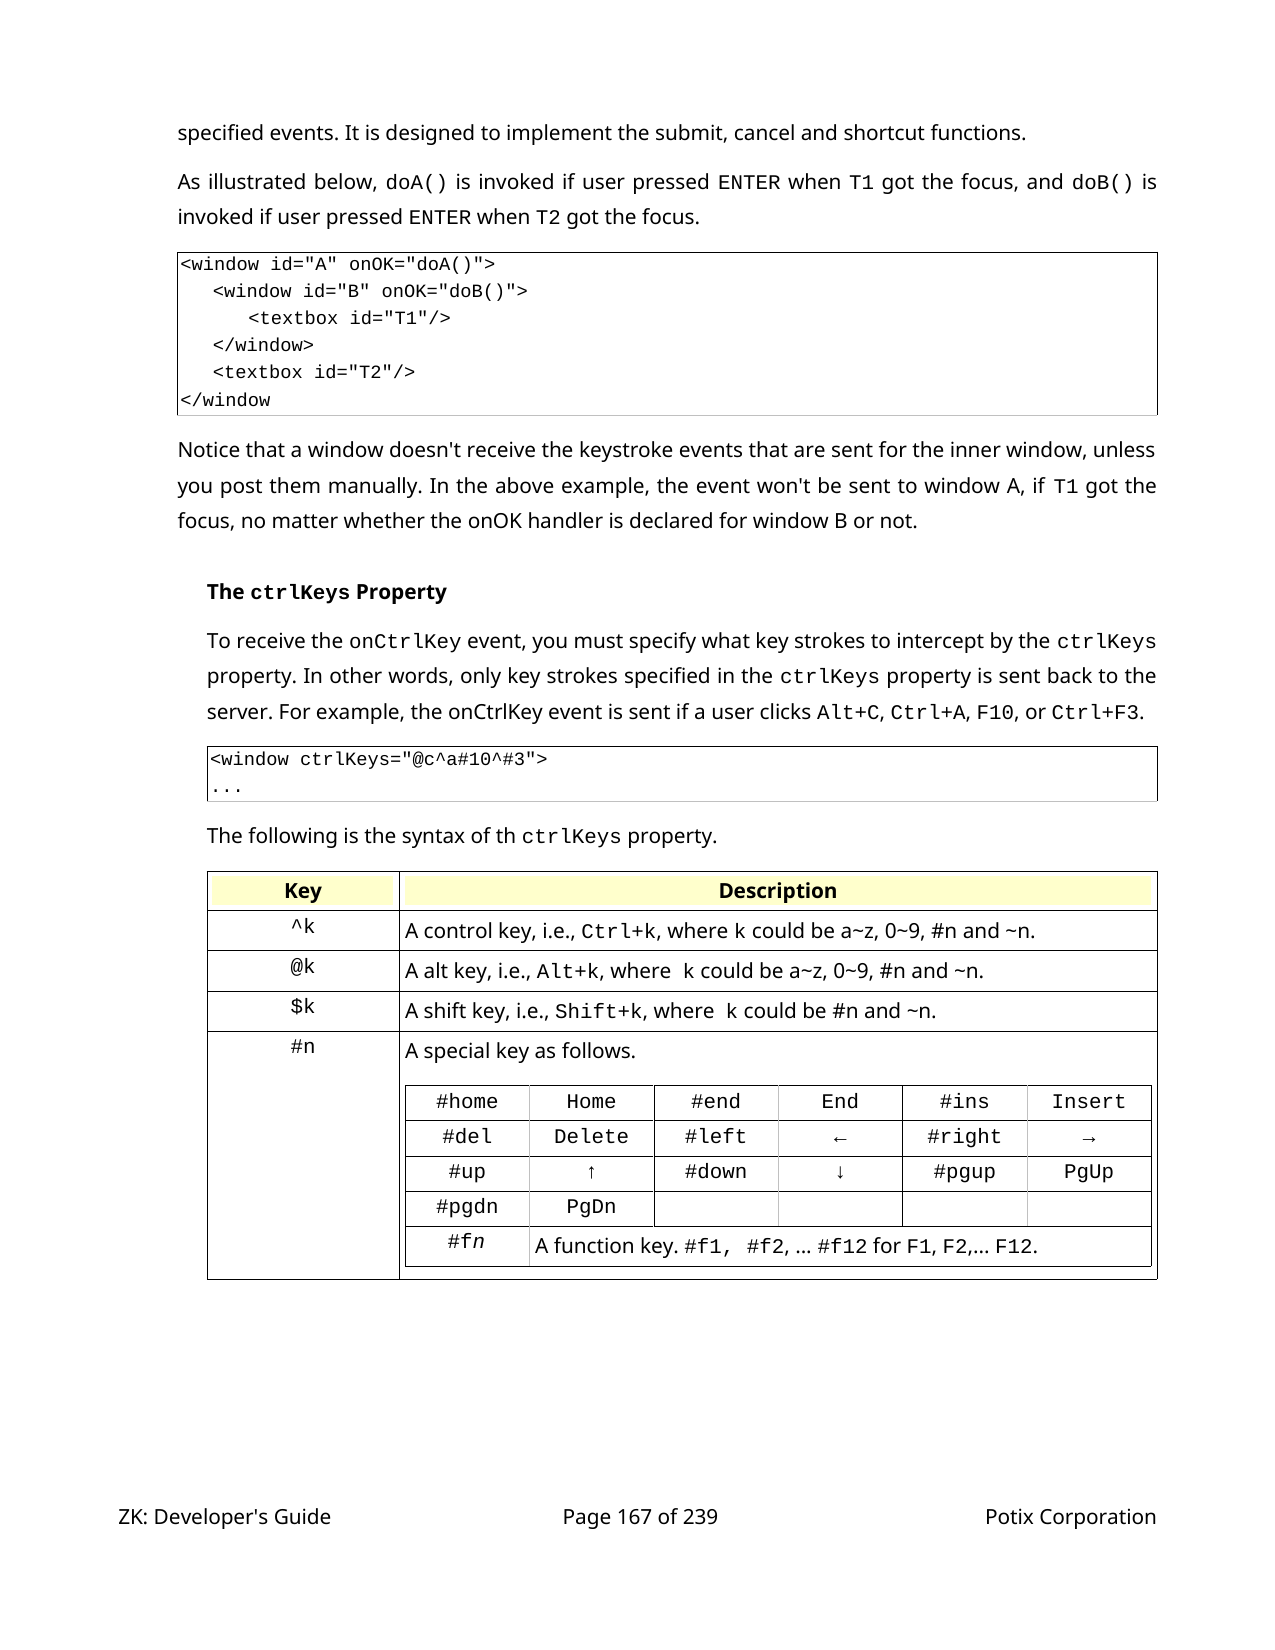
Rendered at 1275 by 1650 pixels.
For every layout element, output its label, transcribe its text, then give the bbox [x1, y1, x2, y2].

table_cell A special key as follows. [400, 1032, 1157, 1279]
text <window ctrlKeys="@c^a#10^#3"> [208, 747, 1157, 771]
table_cell $k [208, 992, 399, 1031]
table_cell → [1028, 1121, 1151, 1156]
table_cell [655, 1192, 778, 1226]
table_cell A function key. #f1, #f2, ... #f12 for F1, F2,... F12. [530, 1227, 1151, 1266]
table_cell #down [655, 1157, 778, 1191]
table_cell #left [655, 1121, 778, 1156]
table_cell #fn [406, 1227, 529, 1266]
table_header Home [530, 1086, 653, 1120]
table_cell #del [406, 1121, 529, 1156]
table_cell #right [903, 1121, 1027, 1156]
table_cell #pgup [903, 1157, 1027, 1191]
text To receive the onCtrlKey event, you must specify what key strokes to intercept by the ctrlKeys property. In other words, only key strokes specified in the ctrlKeys property is sent back to the server. For example, the onCtrlKey event is sent if a user clicks Alt+C, Ctrl+A, F10, or Ctrl+F3. [207, 626, 1157, 726]
text Notice that a window doesn't receive the keystroke events that are sent for the inner window, unless you post them manually. In the above example, the event won't be sent to window A, if T1 got the focus, no matter whether the onOK handler is declared for window B or not. [177, 436, 1157, 534]
table_cell #up [406, 1157, 529, 1191]
table_header Insert [1028, 1086, 1151, 1120]
text As illustrated below, doA() is invoked if user pressed ENTER when T1 got the focus, and doB() is invoked if user pressed ENTER when T2 got the focus. [177, 167, 1157, 231]
table_cell PgDn [530, 1192, 653, 1226]
table_cell #n [208, 1032, 399, 1279]
text </window [178, 388, 1157, 415]
text ... [208, 773, 1157, 801]
table_cell Delete [530, 1121, 653, 1156]
table_header #ins [903, 1086, 1027, 1120]
text <window id="A" onOK="doA()"> [178, 253, 1157, 276]
subtitle The ctrlKeys Property [207, 577, 1157, 606]
text <textbox id="T1"/> [178, 306, 1157, 330]
table_cell [1028, 1192, 1151, 1226]
table_header Key [208, 872, 399, 910]
table_header #home [406, 1086, 529, 1120]
table_cell ↓ [779, 1157, 902, 1191]
table_cell [903, 1192, 1027, 1226]
text </window> [178, 333, 1157, 357]
text specified events. It is designed to implement the submit, cancel and shortcut functions. [177, 118, 1157, 146]
table_cell A shift key, i.e., Shift+k, where k could be #n and ~n. [400, 992, 1157, 1031]
table_cell #pgdn [406, 1192, 529, 1226]
text <window id="B" onOK="doB()"> [178, 279, 1157, 303]
table_cell @k [208, 951, 399, 991]
table_cell [779, 1192, 902, 1226]
text The following is the syntax of th ctrlKeys property. [207, 821, 1157, 850]
text <textbox id="T2"/> [178, 360, 1157, 385]
table_header #end [655, 1086, 778, 1120]
table_cell A control key, i.e., Ctrl+k, where k could be a~z, 0~9, #n and ~n. [400, 911, 1157, 950]
table_cell ^k [208, 911, 399, 950]
table_header End [779, 1086, 902, 1120]
table_cell ↑ [530, 1157, 653, 1191]
table_header Description [400, 872, 1157, 910]
table_cell ← [779, 1121, 902, 1156]
table_cell PgUp [1028, 1157, 1151, 1191]
table_cell A alt key, i.e., Alt+k, where k could be a~z, 0~9, #n and ~n. [400, 951, 1157, 991]
